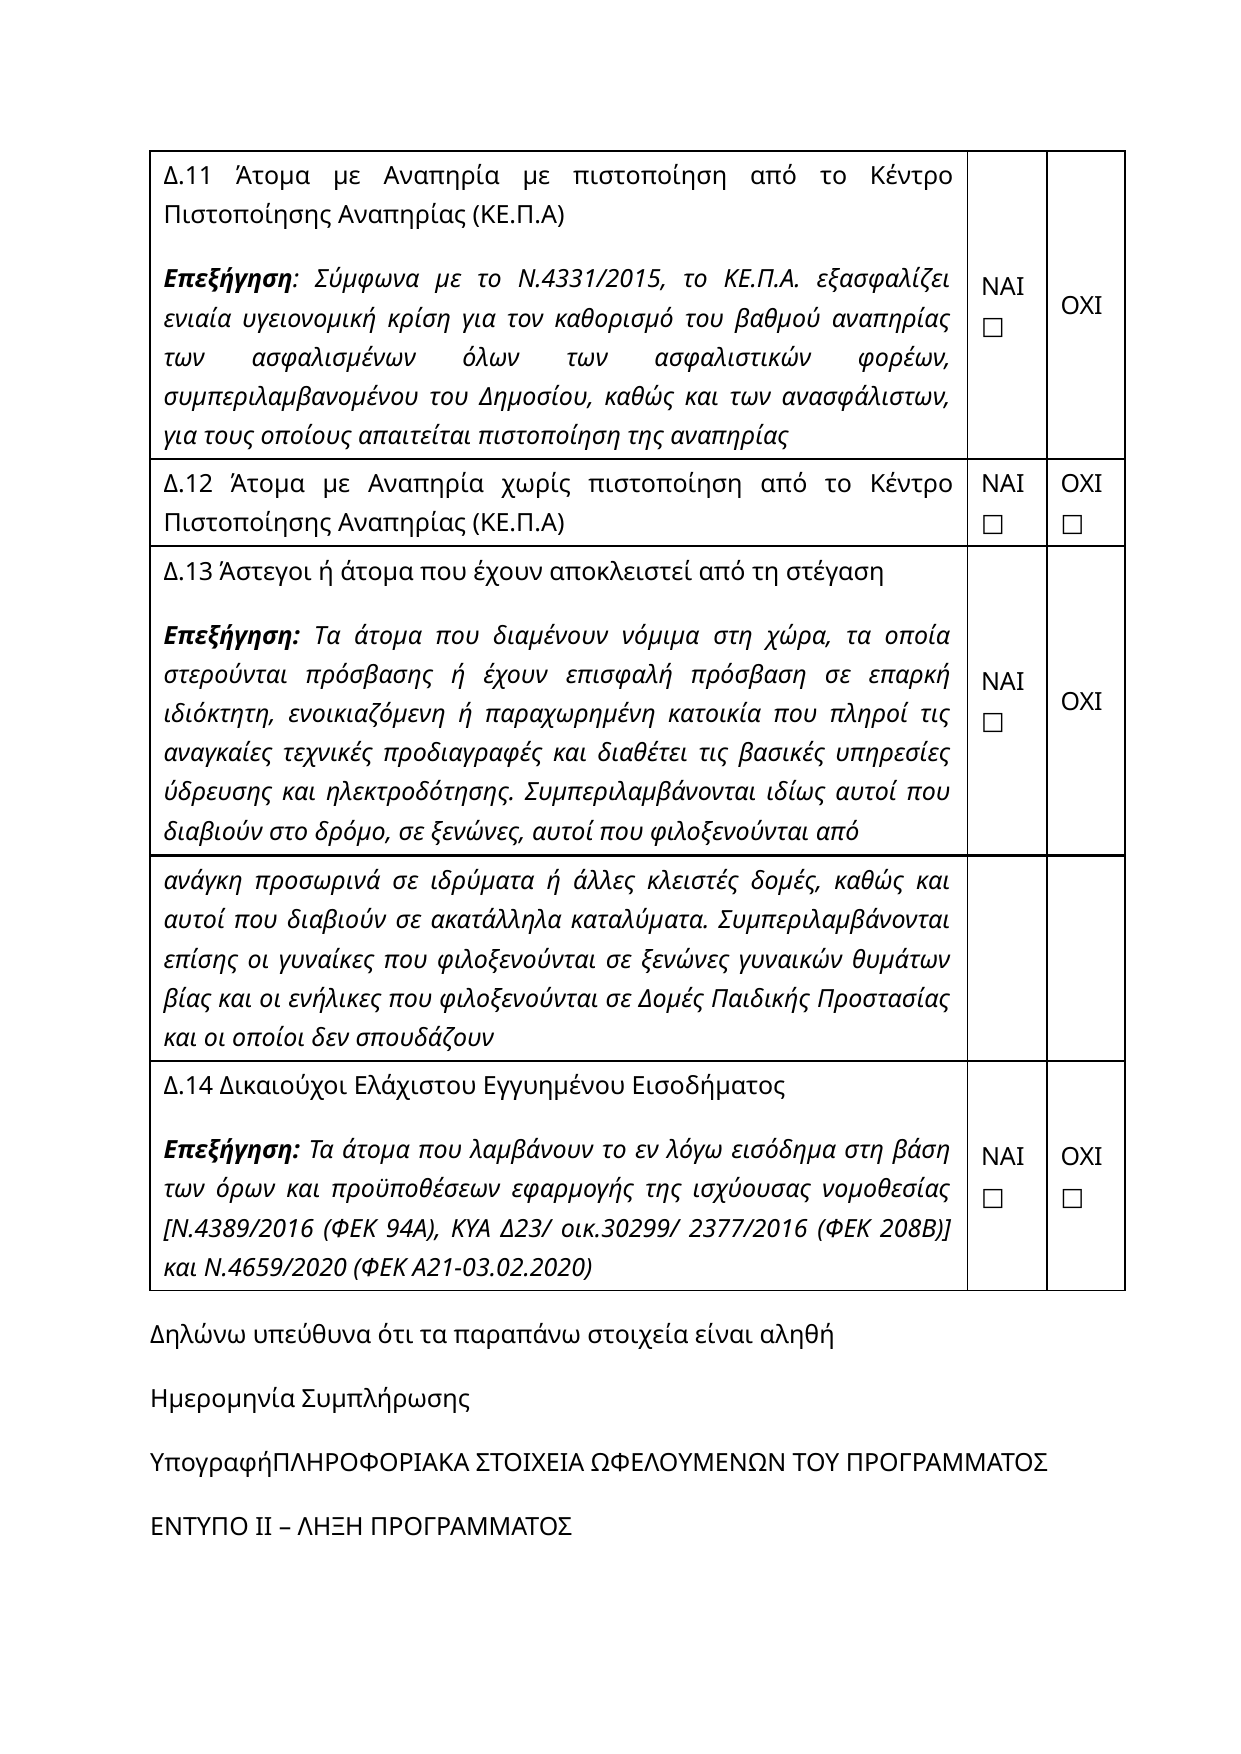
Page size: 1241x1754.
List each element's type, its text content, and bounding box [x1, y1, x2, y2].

table_cell ΟΧΙ □ [1048, 1062, 1124, 1290]
table_header [968, 857, 1046, 1060]
table_cell ΝΑΙ □ [968, 152, 1046, 458]
text ΕΝΤΥΠΟ II – ΛΗΞΗ ΠΡΟΓΡΑΜΜΑΤΟΣ [150, 1509, 1090, 1543]
text ΥπογραφήΠΛΗΡΟΦΟΡΙΑΚΑ ΣΤΟΙΧΕΙΑ ΩΦΕΛΟΥΜΕΝΩΝ ΤΟΥ ΠΡΟΓΡΑΜΜΑΤΟΣ [150, 1444, 1090, 1479]
table_cell ΝΑΙ □ [968, 547, 1046, 853]
table_cell Δ.13 Άστεγοι ή άτομα που έχουν αποκλειστεί από τη στέγαση Επεξήγηση: Tα άτομα που διαμένουν νόμιμα στη χώρα, τα οποία στερούνται πρόσβασης ή έχουν επισφαλή πρόσβαση σε επαρκή ιδιόκτητη, ενοικιαζόμενη ή παραχωρημένη κατοικία που πληροί τις αναγκαίες τεχνικές προδιαγραφές και διαθέτει τις βασικές υπηρεσίες ύδρευσης και ηλεκτροδότησης. Συμπεριλαμβάνονται ιδίως αυτοί που διαβιούν στο δρόμο, σε ξενώνες, αυτοί που φιλοξενούνται από [151, 547, 967, 853]
table_cell ΟΧΙ [1048, 152, 1124, 458]
table_cell ΝΑΙ □ [968, 460, 1046, 545]
table_cell Δ.14 Δικαιούχοι Ελάχιστου Εγγυημένου Εισοδήματος Επεξήγηση: Τα άτομα που λαμβάνουν το εν λόγω εισόδημα στη βάση των όρων και προϋποθέσεων εφαρμογής της ισχύουσας νομοθεσίας [Ν.4389/2016 (ΦΕΚ 94Α), ΚΥΑ Δ23/ οικ.30299/ 2377/2016 (ΦΕΚ 208Β)] και Ν.4659/2020 (ΦΕΚ Α21-03.02.2020) [151, 1062, 967, 1290]
table_cell Δ.12 Άτομα με Αναπηρία χωρίς πιστοποίηση από το Κέντρο Πιστοποίησης Αναπηρίας (ΚΕ.Π.Α) [151, 460, 967, 545]
table_cell Δ.11 Άτομα με Αναπηρία με πιστοποίηση από το Κέντρο Πιστοποίησης Αναπηρίας (ΚΕ.Π.Α) Επεξήγηση: Σύμφωνα με το Ν.4331/2015, το ΚΕ.Π.Α. εξασφαλίζει ενιαία υγειονομική κρίση για τον καθορισμό του βαθμού αναπηρίας των ασφαλισμένων όλων των ασφαλιστικών φορέων, συμπεριλαμβανομένου του Δημοσίου, καθώς και των ανασφάλιστων, για τους οποίους απαιτείται πιστοποίηση της αναπηρίας [151, 152, 967, 458]
table_header ανάγκη προσωρινά σε ιδρύματα ή άλλες κλειστές δομές, καθώς και αυτοί που διαβιούν σε ακατάλληλα καταλύματα. Συμπεριλαμβάνονται επίσης οι γυναίκες που φιλοξενούνται σε ξενώνες γυναικών θυμάτων βίας και οι ενήλικες που φιλοξενούνται σε Δομές Παιδικής Προστασίας και οι οποίοι δεν σπουδάζουν [151, 857, 967, 1060]
table_cell ΝΑΙ □ [968, 1062, 1046, 1290]
table_cell ΟΧΙ [1048, 547, 1124, 853]
text Δηλώνω υπεύθυνα ότι τα παραπάνω στοιχεία είναι αληθή [150, 1316, 1090, 1350]
table_header [1048, 857, 1124, 1060]
table_cell ΟΧΙ □ [1048, 460, 1124, 545]
text Ημερομηνία Συμπλήρωσης [150, 1380, 1090, 1414]
